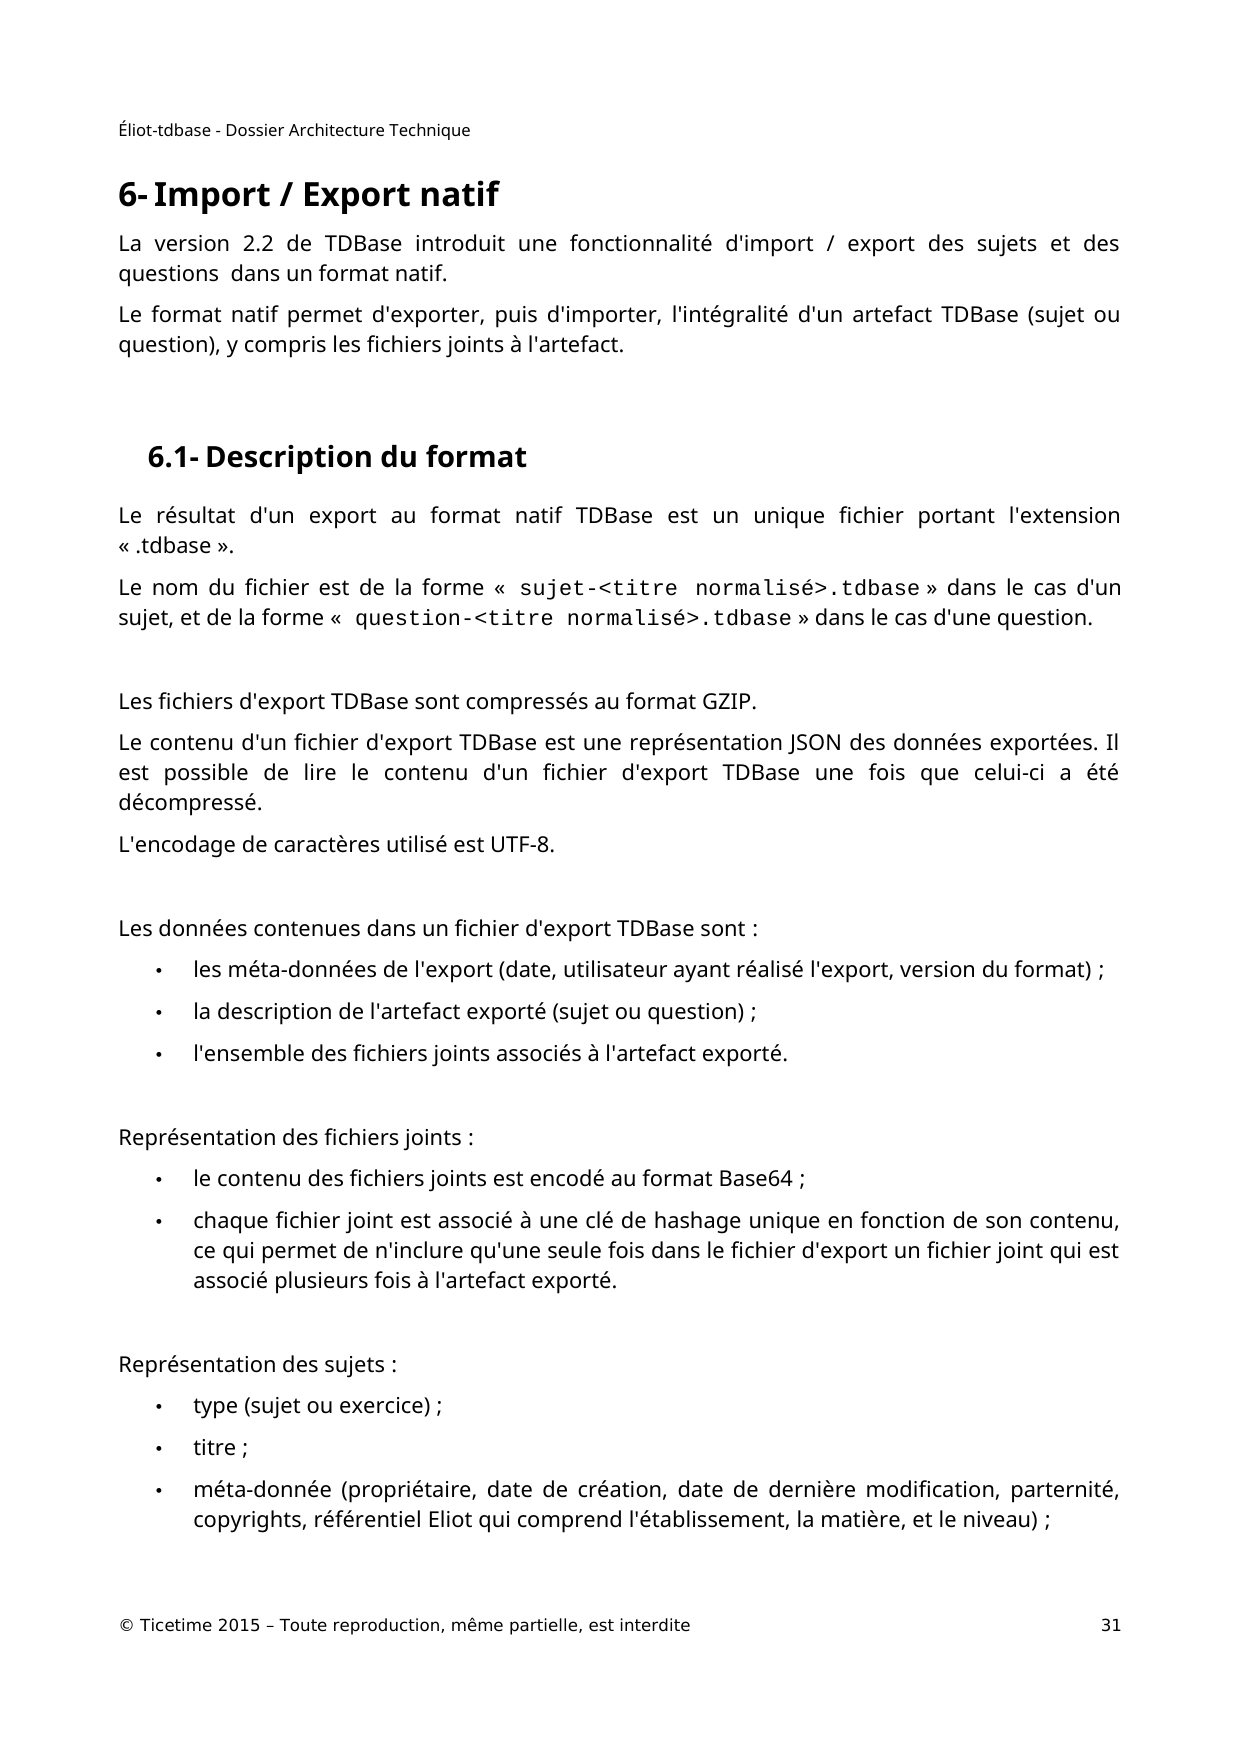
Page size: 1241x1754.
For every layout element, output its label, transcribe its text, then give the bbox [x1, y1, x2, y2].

text Le format natif permet d'exporter, puis d'importer, l'intégralité d'un artefact TDBase (sujet ou question), y compris les fichiers joints à l'artefact. [118, 299, 1122, 359]
text Représentation des sujets : [118, 1348, 1122, 1378]
text Les données contenues dans un fichier d'export TDBase sont : [118, 913, 1122, 943]
list la description de l'artefact exporté (sujet ou question) ; [156, 996, 1122, 1026]
list les méta-données de l'export (date, utilisateur ayant réalisé l'export, version du format) ; [156, 954, 1122, 984]
list le contenu des fichiers joints est encodé au format Base64 ; [156, 1163, 1122, 1193]
list méta-donnée (propriétaire, date de création, date de dernière modification, parternité, copyrights, référentiel Eliot qui comprend l'établissement, la matière, et le niveau) ; [156, 1474, 1122, 1534]
list l'ensemble des fichiers joints associés à l'artefact exporté. [156, 1038, 1122, 1068]
text La version 2.2 de TDBase introduit une fonctionnalité d'import / export des sujets et des questions dans un format natif. [118, 228, 1122, 288]
text Représentation des fichiers joints : [118, 1121, 1122, 1151]
text Le nom du fichier est de la forme « sujet-<titre normalisé>.tdbase » dans le cas d'un sujet, et de la forme « question-<titre normalisé>.tdbase » dans le cas d'une question. [118, 572, 1122, 632]
text Le contenu d'un fichier d'export TDBase est une représentation JSON des données exportées. Il est possible de lire le contenu d'un fichier d'export TDBase une fois que celui-ci a été décompressé. [118, 727, 1122, 817]
text Le résultat d'un export au format natif TDBase est un unique fichier portant l'extension « .tdbase ». [118, 500, 1122, 560]
list chaque fichier joint est associé à une clé de hashage unique en fonction de son contenu, ce qui permet de n'inclure qu'une seule fois dans le fichier d'export un fichier joint qui est associé plusieurs fois à l'artefact exporté. [156, 1205, 1122, 1295]
subtitle Import / Export natif [118, 171, 1122, 216]
list type (sujet ou exercice) ; [156, 1390, 1122, 1420]
text L'encodage de caractères utilisé est UTF-8. [118, 829, 1122, 859]
list titre ; [156, 1432, 1122, 1462]
subtitle Description du format [118, 437, 1122, 476]
text Les fichiers d'export TDBase sont compressés au format GZIP. [118, 686, 1122, 716]
